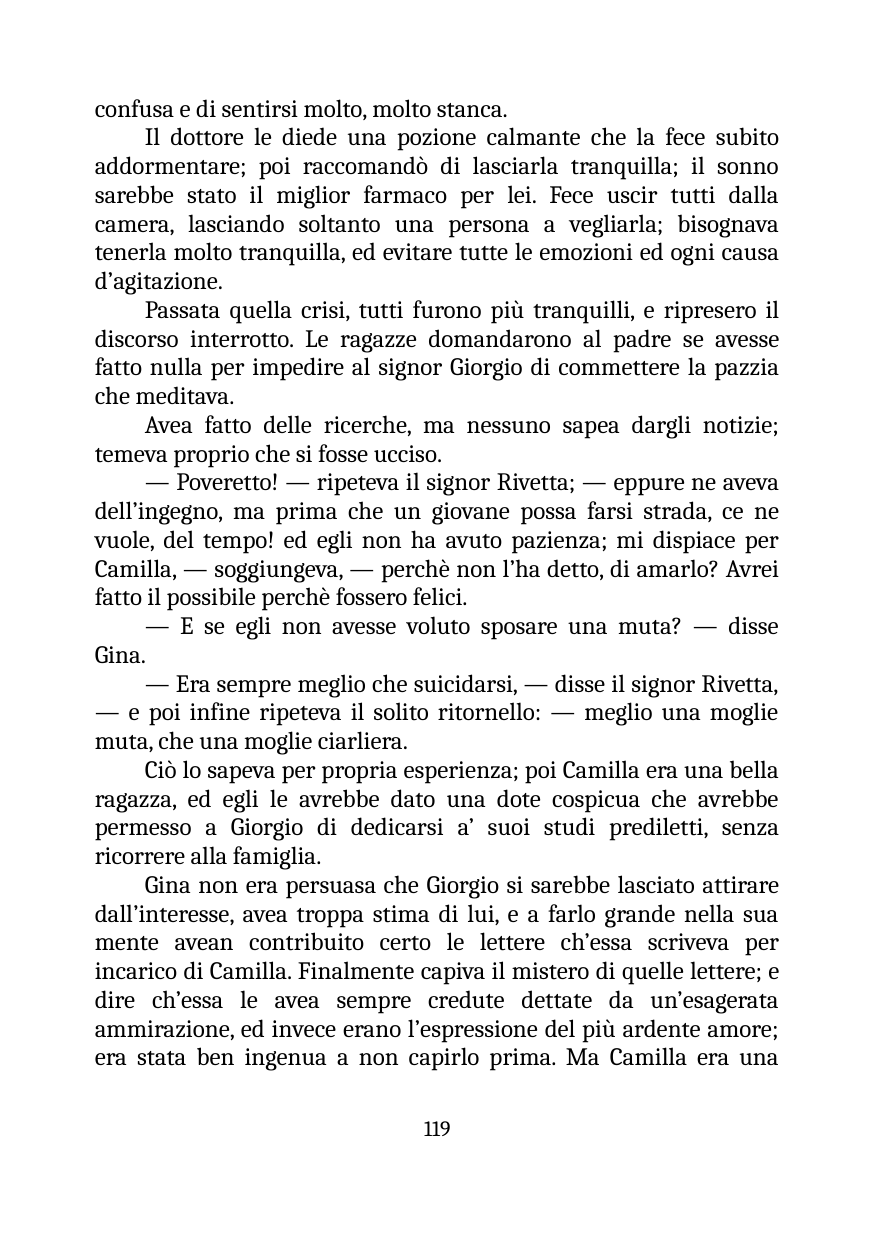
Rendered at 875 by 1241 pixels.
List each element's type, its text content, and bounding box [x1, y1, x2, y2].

text — E se egli non avesse voluto sposare una muta? — disse Gina. [94, 612, 779, 669]
text Avea fatto delle ricerche, ma nessuno sapea dargli notizie; temeva proprio che si fosse ucciso. [94, 411, 779, 468]
text — Era sempre meglio che suicidarsi, — disse il signor Rivetta, — e poi infine ripeteva il solito ritornello: — meglio una moglie muta, che una moglie ciarliera. [94, 669, 779, 756]
text — Poveretto! — ripeteva il signor Rivetta; — eppure ne aveva dell’ingegno, ma prima che un giovane possa farsi strada, ce ne vuole, del tempo! ed egli non ha avuto pazienza; mi dispiace per Camilla, — soggiungeva, — perchè non l’ha detto, di amarlo? Avrei fatto il possibile perchè fossero felici. [94, 468, 779, 612]
text Passata quella crisi, tutti furono più tranquilli, e ripresero il discorso interrotto. Le ragazze domandarono al padre se avesse fatto nulla per impedire al signor Giorgio di commettere la pazzia che meditava. [94, 296, 779, 411]
text Il dottore le diede una pozione calmante che la fece subito addormentare; poi raccomandò di lasciarla tranquilla; il sonno sarebbe stato il miglior farmaco per lei. Fece uscir tutti dalla camera, lasciando soltanto una persona a vegliarla; bisognava tenerla molto tranquilla, ed evitare tutte le emozioni ed ogni causa d’agitazione. [94, 123, 779, 296]
text Ciò lo sapeva per propria esperienza; poi Camilla era una bella ragazza, ed egli le avrebbe dato una dote cospicua che avrebbe permesso a Giorgio di dedicarsi a’ suoi studi prediletti, senza ricorrere alla famiglia. [94, 756, 779, 871]
text Gina non era persuasa che Giorgio si sarebbe lasciato attirare dall’interesse, avea troppa stima di lui, e a farlo grande nella sua mente avean contribuito certo le lettere ch’essa scriveva per incarico di Camilla. Finalmente capiva il mistero di quelle lettere; e dire ch’essa le avea sempre credute dettate da un’esagerata ammirazione, ed invece erano l’espressione del più ardente amore; era stata ben ingenua a non capirlo prima. Ma Camilla era una [94, 871, 779, 1072]
text confusa e di sentirsi molto, molto stanca. [94, 94, 779, 123]
